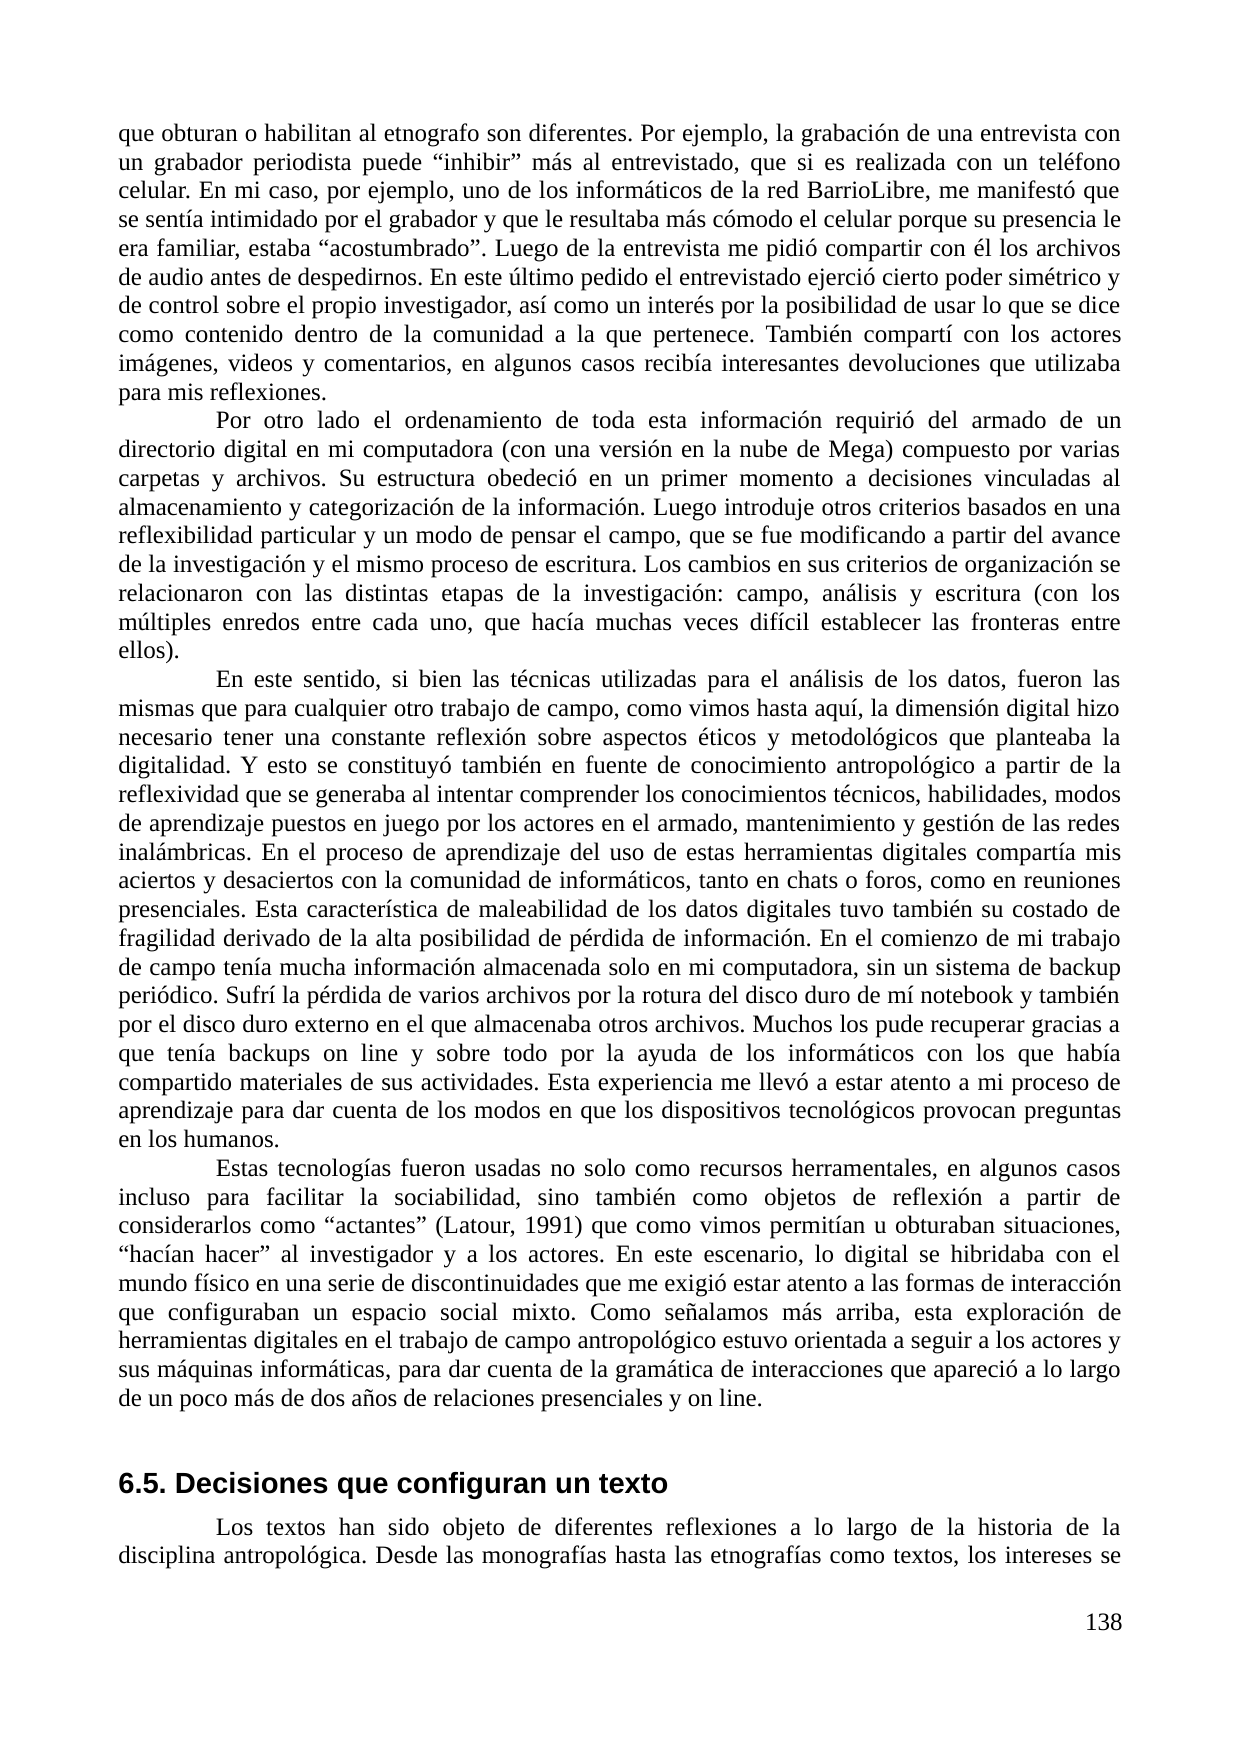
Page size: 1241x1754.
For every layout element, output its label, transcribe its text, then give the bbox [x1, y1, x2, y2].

text En este sentido, si bien las técnicas utilizadas para el análisis de los datos, fueron las mismas que para cualquier otro trabajo de campo, como vimos hasta aquí, la dimensión digital hizo necesario tener una constante reflexión sobre aspectos éticos y metodológicos que planteaba la digitalidad. Y esto se constituyó también en fuente de conocimiento antropológico a partir de la reflexividad que se generaba al intentar comprender los conocimientos técnicos, habilidades, modos de aprendizaje puestos en juego por los actores en el armado, mantenimiento y gestión de las redes inalámbricas. En el proceso de aprendizaje del uso de estas herramientas digitales compartía mis aciertos y desaciertos con la comunidad de informáticos, tanto en chats o foros, como en reuniones presenciales. Esta característica de maleabilidad de los datos digitales tuvo también su costado de fragilidad derivado de la alta posibilidad de pérdida de información. En el comienzo de mi trabajo de campo tenía mucha información almacenada solo en mi computadora, sin un sistema de backup periódico. Sufrí la pérdida de varios archivos por la rotura del disco duro de mí notebook y también por el disco duro externo en el que almacenaba otros archivos. Muchos los pude recuperar gracias a que tenía backups on line y sobre todo por la ayuda de los informáticos con los que había compartido materiales de sus actividades. Esta experiencia me llevó a estar atento a mi proceso de aprendizaje para dar cuenta de los modos en que los dispositivos tecnológicos provocan preguntas en los humanos. [118, 664, 1122, 1153]
text Estas tecnologías fueron usadas no solo como recursos herramentales, en algunos casos incluso para facilitar la sociabilidad, sino también como objetos de reflexión a partir de considerarlos como “actantes” (Latour, 1991) que como vimos permitían u obturaban situaciones, “hacían hacer” al investigador y a los actores. En este escenario, lo digital se hibridaba con el mundo físico en una serie de discontinuidades que me exigió estar atento a las formas de interacción que configuraban un espacio social mixto. Como señalamos más arriba, esta exploración de herramientas digitales en el trabajo de campo antropológico estuvo orientada a seguir a los actores y sus máquinas informáticas, para dar cuenta de la gramática de interacciones que apareció a lo largo de un poco más de dos años de relaciones presenciales y on line. [118, 1153, 1122, 1412]
subtitle 6.5. Decisiones que configuran un texto [118, 1466, 1122, 1499]
text Por otro lado el ordenamiento de toda esta información requirió del armado de un directorio digital en mi computadora (con una versión en la nube de Mega) compuesto por varias carpetas y archivos. Su estructura obedeció en un primer momento a decisiones vinculadas al almacenamiento y categorización de la información. Luego introduje otros criterios basados en una reflexibilidad particular y un modo de pensar el campo, que se fue modificando a partir del avance de la investigación y el mismo proceso de escritura. Los cambios en sus criterios de organización se relacionaron con las distintas etapas de la investigación: campo, análisis y escritura (con los múltiples enredos entre cada uno, que hacía muchas veces difícil establecer las fronteras entre ellos). [118, 406, 1122, 664]
text que obturan o habilitan al etnografo son diferentes. Por ejemplo, la grabación de una entrevista con un grabador periodista puede “inhibir” más al entrevistado, que si es realizada con un teléfono celular. En mi caso, por ejemplo, uno de los informáticos de la red BarrioLibre, me manifestó que se sentía intimidado por el grabador y que le resultaba más cómodo el celular porque su presencia le era familiar, estaba “acostumbrado”. Luego de la entrevista me pidió compartir con él los archivos de audio antes de despedirnos. En este último pedido el entrevistado ejerció cierto poder simétrico y de control sobre el propio investigador, así como un interés por la posibilidad de usar lo que se dice como contenido dentro de la comunidad a la que pertenece. También compartí con los actores imágenes, videos y comentarios, en algunos casos recibía interesantes devoluciones que utilizaba para mis reflexiones. [118, 118, 1122, 406]
text Los textos han sido objeto de diferentes reflexiones a lo largo de la historia de la disciplina antropológica. Desde las monografías hasta las etnografías como textos, los intereses se [118, 1512, 1122, 1569]
